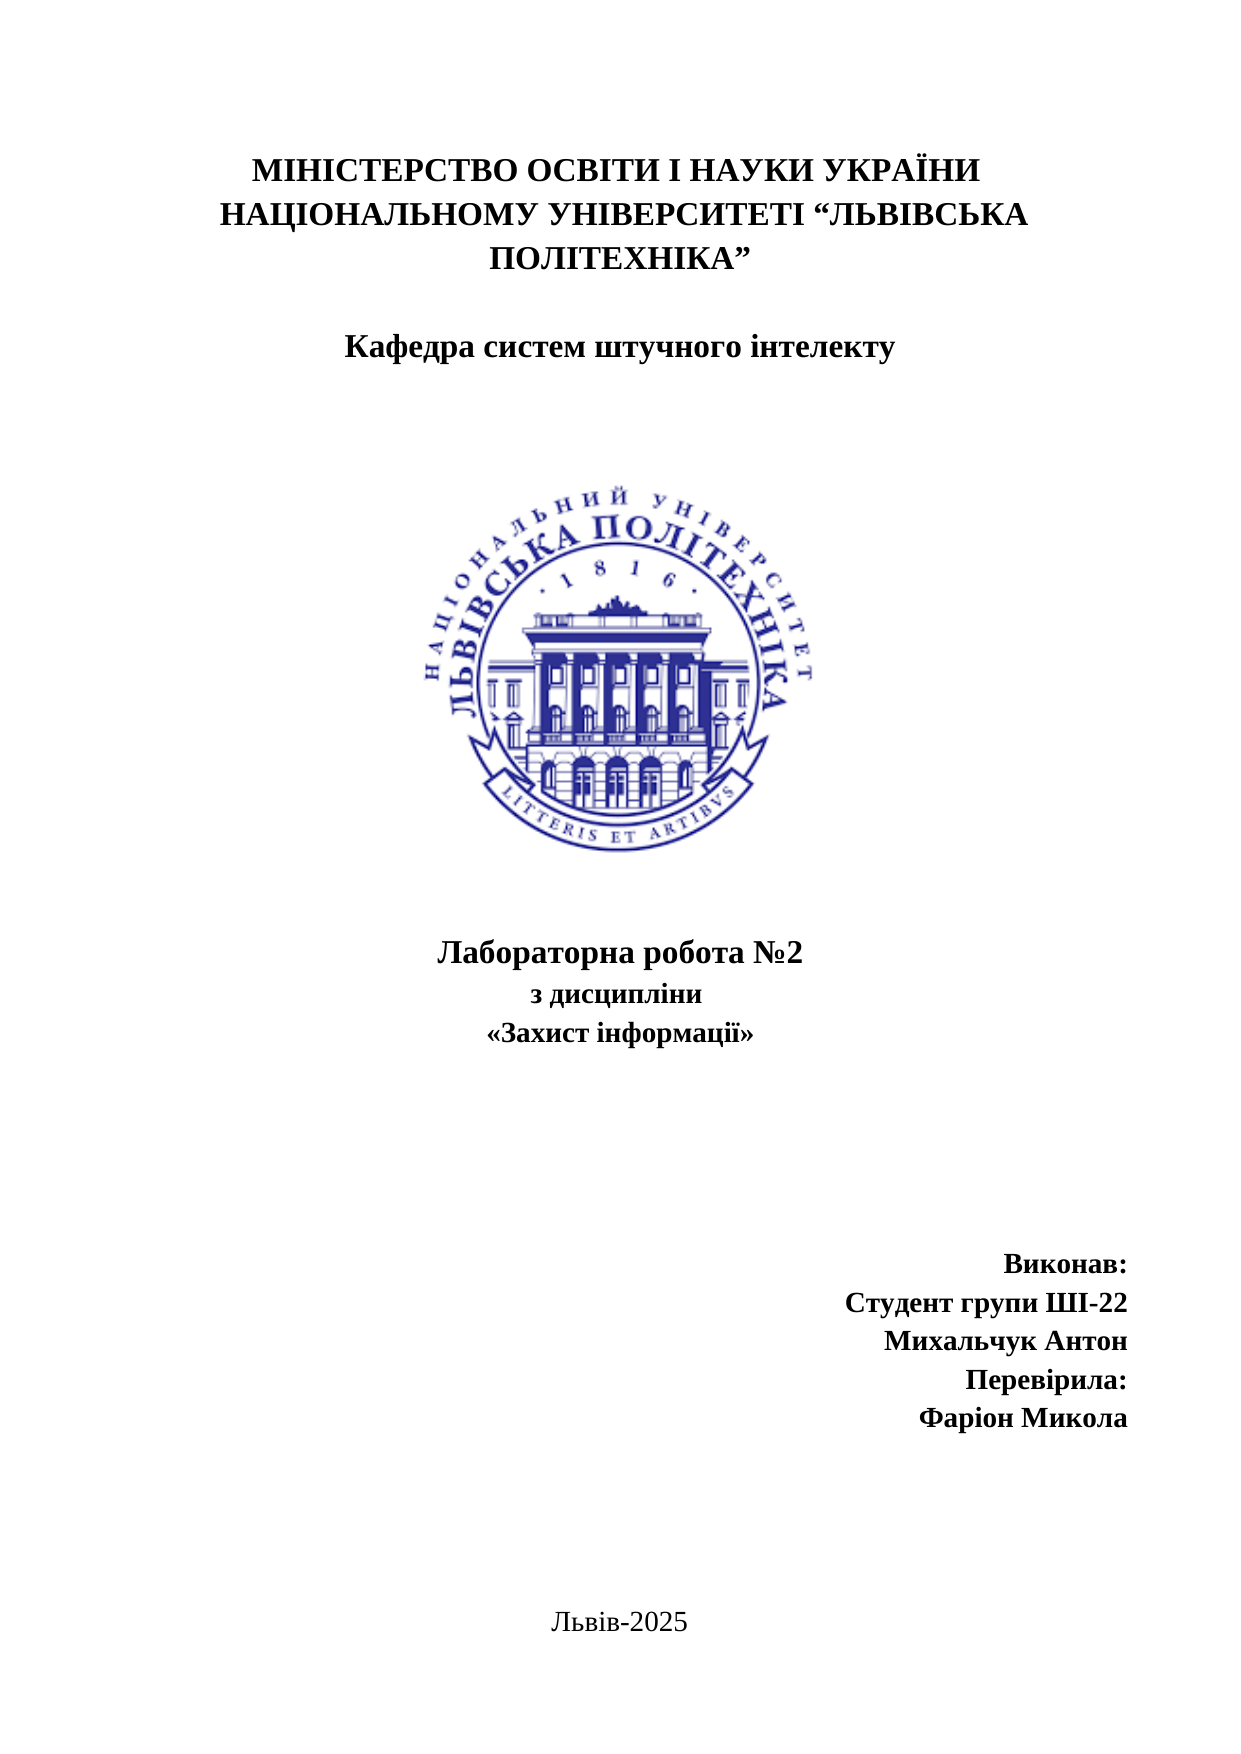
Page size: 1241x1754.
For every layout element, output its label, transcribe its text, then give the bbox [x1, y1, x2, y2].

text Виконав: [112, 1246, 1128, 1280]
text Фаріон Микола [112, 1401, 1128, 1434]
text з дисципліни [112, 977, 1128, 1010]
picture [407, 458, 833, 883]
text Кафедра систем штучного інтелекту [112, 326, 1128, 364]
text Лабораторна робота №2 [112, 933, 1128, 971]
text Студент групи ШІ-22 [112, 1285, 1128, 1318]
text Перевірила: [112, 1362, 1128, 1396]
text МІНІСТЕРСТВО ОСВІТИ І НАУКИ УКРАЇНИ [112, 150, 1128, 188]
text НАЦІОНАЛЬНОМУ УНІВЕРСИТЕТІ “ЛЬВІВСЬКА ПОЛІТЕХНІКА” [112, 194, 1128, 276]
text Михальчук Антон [112, 1323, 1128, 1357]
text «Захист інформації» [112, 1015, 1128, 1049]
